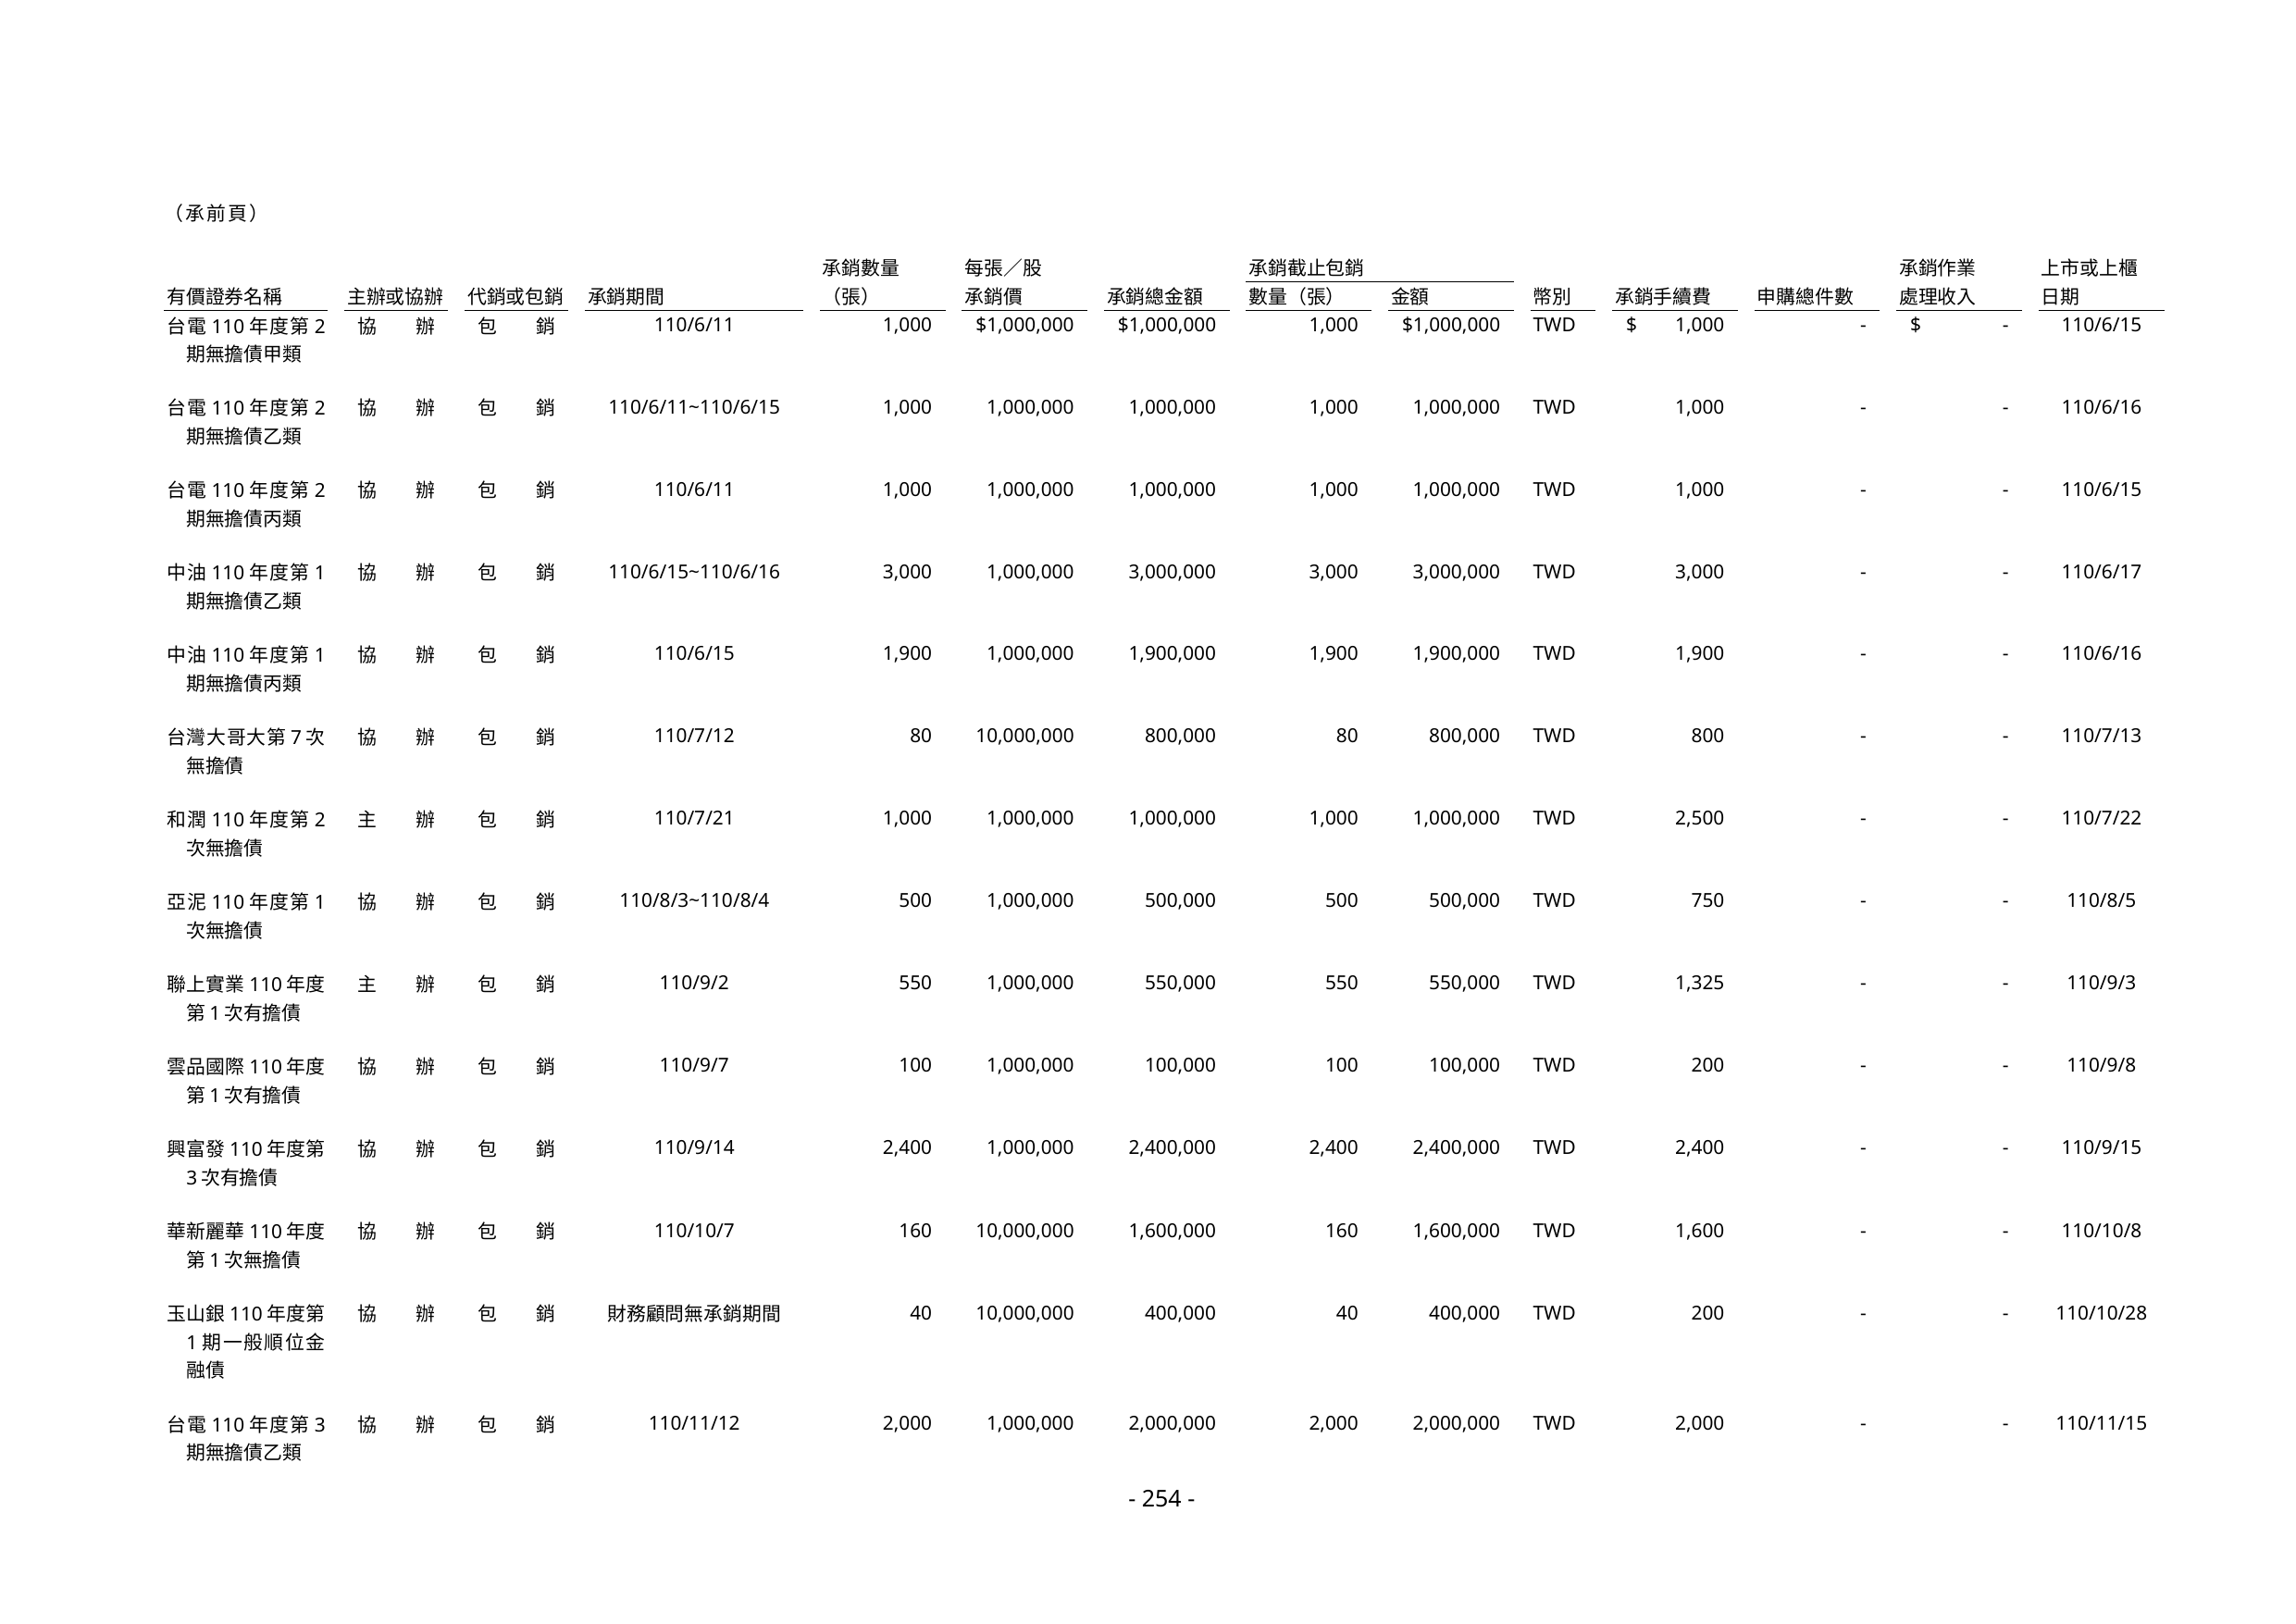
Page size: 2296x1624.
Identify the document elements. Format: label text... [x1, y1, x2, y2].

table_cell [1371, 1134, 1388, 1190]
table_cell [465, 778, 568, 804]
table_cell [946, 1108, 962, 1134]
table_cell [1371, 943, 1388, 969]
table_cell [568, 310, 585, 366]
table_cell [568, 449, 585, 476]
table_cell 10,000,000 [962, 723, 1087, 778]
table_cell [803, 614, 820, 640]
table_header [328, 253, 344, 280]
table_cell [962, 861, 1087, 886]
table_cell [1738, 614, 1755, 640]
table_cell [1595, 778, 1612, 804]
table_cell [164, 1272, 328, 1299]
table_header [1612, 253, 1738, 280]
table_cell [1880, 614, 1896, 640]
table_cell [1531, 449, 1595, 476]
table_cell - [1755, 640, 1880, 696]
table_cell - [1896, 393, 2022, 449]
table_cell 包 銷 [465, 393, 568, 449]
table_cell 數量（張） [1246, 282, 1371, 310]
table_cell [1388, 614, 1514, 640]
table_cell [2039, 943, 2164, 969]
table_cell [803, 1025, 820, 1052]
table_cell [1371, 1217, 1388, 1272]
table_cell [1514, 1052, 1530, 1108]
table_cell [568, 1272, 585, 1299]
table_cell [2022, 1025, 2039, 1052]
table_cell 110/9/15 [2039, 1134, 2164, 1190]
table_cell [1246, 778, 1371, 804]
table_cell [1880, 1052, 1896, 1108]
table_cell [1230, 1383, 1246, 1409]
table_cell [803, 887, 820, 943]
table_cell 幣別 [1531, 281, 1595, 310]
table_cell 110/7/12 [585, 723, 803, 778]
table_cell [1755, 1383, 1880, 1409]
table_cell - [1755, 1052, 1880, 1108]
table_cell [1738, 1383, 1755, 1409]
table_cell [1371, 1108, 1388, 1134]
table_cell [803, 861, 820, 886]
table_cell TWD [1531, 558, 1595, 614]
table_cell [1087, 281, 1104, 310]
table_cell [820, 614, 946, 640]
table_cell 1,000 [1612, 393, 1738, 449]
table_cell [820, 1383, 946, 1409]
table_cell [568, 778, 585, 804]
table_cell [1595, 393, 1612, 449]
table_cell 200 [1612, 1052, 1738, 1108]
table_cell [803, 1217, 820, 1272]
table_cell [1880, 476, 1896, 531]
table_cell [328, 1108, 344, 1134]
table_cell 承銷總金額 [1104, 281, 1230, 310]
table_header [1595, 253, 1612, 280]
table_cell [164, 861, 328, 886]
table_cell 和潤110年度第2次無擔債 [164, 805, 328, 861]
table_cell [1514, 723, 1530, 778]
table_cell [465, 366, 568, 393]
table_cell 2,000 [1612, 1409, 1738, 1465]
table_cell [465, 1108, 568, 1134]
table_cell 110/9/7 [585, 1052, 803, 1108]
table_cell [2022, 558, 2039, 614]
table_header [1087, 253, 1104, 280]
table_cell 包 銷 [465, 1134, 568, 1190]
table_cell [1104, 1190, 1230, 1217]
table_cell [1230, 558, 1246, 614]
table_cell [1896, 861, 2022, 886]
table_header [1104, 253, 1230, 280]
table_cell 100,000 [1104, 1052, 1230, 1108]
table_cell - [1896, 1299, 2022, 1382]
table_cell - [1755, 1217, 1880, 1272]
table_cell [2022, 1190, 2039, 1217]
table_cell [585, 531, 803, 558]
table_cell [1230, 366, 1246, 393]
table_cell [344, 696, 448, 723]
table_cell [2022, 805, 2039, 861]
table_cell [328, 1025, 344, 1052]
table_cell - [1896, 1217, 2022, 1272]
table_cell [1880, 558, 1896, 614]
table_cell 40 [820, 1299, 946, 1382]
table_cell [962, 449, 1087, 476]
table_cell [962, 778, 1087, 804]
table_cell [2039, 449, 2164, 476]
table_cell [1514, 476, 1530, 531]
table_cell [568, 696, 585, 723]
table_header [568, 253, 585, 280]
table_cell 800 [1612, 723, 1738, 778]
table_cell [1246, 861, 1371, 886]
table_cell [448, 1052, 465, 1108]
table_cell [1230, 861, 1246, 886]
table_cell [1514, 1409, 1530, 1465]
table_cell [568, 970, 585, 1025]
table_cell [2039, 1190, 2164, 1217]
table_cell [1880, 1190, 1896, 1217]
table_cell [1514, 696, 1530, 723]
table_cell [164, 1108, 328, 1134]
table_cell [2022, 614, 2039, 640]
table_cell [328, 943, 344, 969]
table_cell 台電110年度第2期無擔債乙類 [164, 393, 328, 449]
table_cell [1595, 614, 1612, 640]
table_cell [568, 640, 585, 696]
table_cell $ - [1896, 311, 2022, 366]
table_cell TWD [1531, 1217, 1595, 1272]
table_cell [1388, 1108, 1514, 1134]
table_cell [946, 1272, 962, 1299]
table_cell [1514, 887, 1530, 943]
table_cell [1531, 1383, 1595, 1409]
table_cell [1388, 531, 1514, 558]
table_cell [1531, 696, 1595, 723]
table_cell [1371, 1272, 1388, 1299]
table_cell [1595, 1108, 1612, 1134]
table_header [803, 253, 820, 280]
table_cell [1612, 366, 1738, 393]
table_cell [1755, 696, 1880, 723]
table_cell [1880, 1272, 1896, 1299]
table_cell [1755, 1190, 1880, 1217]
table_cell 1,000 [820, 393, 946, 449]
table_cell [328, 861, 344, 886]
table_cell [328, 1272, 344, 1299]
table_cell [1371, 476, 1388, 531]
table_cell [1514, 778, 1530, 804]
table_cell [946, 449, 962, 476]
table_cell [1371, 310, 1388, 366]
table_cell [1738, 1108, 1755, 1134]
table_cell 台電110年度第2期無擔債甲類 [164, 311, 328, 366]
table_cell [1230, 281, 1246, 310]
table_cell - [1755, 805, 1880, 861]
table_cell [1514, 805, 1530, 861]
table_cell [1514, 614, 1530, 640]
table_cell [1531, 1272, 1595, 1299]
table_cell [1104, 1108, 1230, 1134]
table_cell [1230, 1217, 1246, 1272]
table_cell 100,000 [1388, 1052, 1514, 1108]
table_cell 台灣大哥大第7次無擔債 [164, 723, 328, 778]
table_cell 2,400 [820, 1134, 946, 1190]
table_cell [1880, 531, 1896, 558]
table_cell [1230, 393, 1246, 449]
table_cell - [1755, 1134, 1880, 1190]
table_cell [344, 531, 448, 558]
table_cell [1880, 970, 1896, 1025]
table_cell 110/6/15~110/6/16 [585, 558, 803, 614]
table_cell 1,000,000 [1388, 476, 1514, 531]
table_cell [1371, 640, 1388, 696]
table_cell [962, 614, 1087, 640]
table_cell [164, 943, 328, 969]
table_cell [1896, 778, 2022, 804]
table_cell [164, 1025, 328, 1052]
table_cell [946, 805, 962, 861]
table_cell [1531, 366, 1595, 393]
table_cell [803, 1409, 820, 1465]
table_cell 100 [820, 1052, 946, 1108]
table_cell [1880, 281, 1896, 310]
table_cell [1104, 614, 1230, 640]
table_cell [1514, 310, 1530, 366]
table_cell $ 1,000 [1612, 311, 1738, 366]
table_cell [1738, 1190, 1755, 1217]
table_cell TWD [1531, 805, 1595, 861]
table_cell [2039, 778, 2164, 804]
table_cell [344, 449, 448, 476]
table_cell [1371, 393, 1388, 449]
table_cell [2022, 1108, 2039, 1134]
table_cell [1104, 449, 1230, 476]
table_cell [2022, 281, 2039, 310]
table_cell 1,900 [820, 640, 946, 696]
table_cell [946, 531, 962, 558]
table_cell [328, 558, 344, 614]
table_cell 協 辦 [344, 1299, 448, 1382]
table_cell [962, 531, 1087, 558]
table_cell [1371, 778, 1388, 804]
table_cell [1738, 449, 1755, 476]
table_cell 750 [1612, 887, 1738, 943]
table_cell [803, 1052, 820, 1108]
table_header [946, 253, 962, 280]
table_cell [1087, 1272, 1104, 1299]
table_cell [1612, 1108, 1738, 1134]
table_cell 中油110年度第1期無擔債乙類 [164, 558, 328, 614]
table_cell [344, 1190, 448, 1217]
table_cell 110/8/5 [2039, 887, 2164, 943]
table_cell [803, 1108, 820, 1134]
table_cell [1230, 696, 1246, 723]
table_cell TWD [1531, 723, 1595, 778]
table_cell 2,400 [1246, 1134, 1371, 1190]
table_cell - [1755, 1409, 1880, 1465]
table_cell [1087, 943, 1104, 969]
table_cell 財務顧問無承銷期間 [585, 1299, 803, 1382]
table_cell [1087, 476, 1104, 531]
table_cell [1612, 449, 1738, 476]
table_cell [1246, 366, 1371, 393]
table_cell [1880, 1134, 1896, 1190]
table_cell [2022, 861, 2039, 886]
table_cell [448, 970, 465, 1025]
table_cell [1612, 531, 1738, 558]
table_cell 主 辦 [344, 970, 448, 1025]
table_cell TWD [1531, 970, 1595, 1025]
table_cell [1595, 696, 1612, 723]
table_cell [1087, 1108, 1104, 1134]
table_cell [2022, 366, 2039, 393]
table_cell 3,000,000 [1104, 558, 1230, 614]
table_cell 1,900,000 [1104, 640, 1230, 696]
table_cell [448, 476, 465, 531]
table_cell 110/7/21 [585, 805, 803, 861]
table_cell [1514, 449, 1530, 476]
table_cell [1595, 281, 1612, 310]
table_cell [1880, 723, 1896, 778]
table_cell [328, 887, 344, 943]
table_cell [803, 531, 820, 558]
table_cell [1087, 1025, 1104, 1052]
table_cell [946, 393, 962, 449]
table_cell [568, 1052, 585, 1108]
table_cell [164, 366, 328, 393]
table_cell [1087, 805, 1104, 861]
table_cell [448, 393, 465, 449]
table_cell [803, 310, 820, 366]
table_cell [585, 1025, 803, 1052]
table_cell [1531, 943, 1595, 969]
table_cell - [1896, 1134, 2022, 1190]
table_cell [946, 281, 962, 310]
table_cell [1755, 366, 1880, 393]
table_cell [1896, 1025, 2022, 1052]
table_cell 110/11/15 [2039, 1409, 2164, 1465]
table_cell 1,000 [1246, 476, 1371, 531]
table_cell [328, 696, 344, 723]
table_cell [328, 1383, 344, 1409]
table_cell [820, 1272, 946, 1299]
table_cell [1880, 696, 1896, 723]
table_cell （張） [820, 281, 946, 310]
table_cell [568, 1383, 585, 1409]
table_cell [1230, 1134, 1246, 1190]
table_cell [1514, 366, 1530, 393]
table_cell [1880, 640, 1896, 696]
table_cell [164, 531, 328, 558]
table_cell 1,000,000 [962, 558, 1087, 614]
table_cell [1612, 1272, 1738, 1299]
table_cell [1371, 1299, 1388, 1382]
table_cell [448, 1217, 465, 1272]
table_cell [1595, 1409, 1612, 1465]
table_cell [1371, 558, 1388, 614]
table_cell 雲品國際110年度第1次有擔債 [164, 1052, 328, 1108]
table_cell [1104, 1383, 1230, 1409]
table_cell [164, 449, 328, 476]
table_cell 550,000 [1104, 970, 1230, 1025]
table_cell [1371, 449, 1388, 476]
table_cell [820, 943, 946, 969]
table_cell 協 辦 [344, 640, 448, 696]
table_cell [1087, 640, 1104, 696]
table_cell [1514, 970, 1530, 1025]
table_cell [328, 1190, 344, 1217]
table_cell 160 [1246, 1217, 1371, 1272]
table_cell 包 銷 [465, 1299, 568, 1382]
table_cell 500 [1246, 887, 1371, 943]
table_cell [585, 696, 803, 723]
table_cell [1514, 1299, 1530, 1382]
table_cell [2039, 696, 2164, 723]
table_cell [962, 1272, 1087, 1299]
table_cell 110/6/15 [585, 640, 803, 696]
table_cell [1738, 1409, 1755, 1465]
table_cell [1880, 778, 1896, 804]
table_cell 110/8/3~110/8/4 [585, 887, 803, 943]
table_cell [1738, 558, 1755, 614]
table_cell - [1755, 970, 1880, 1025]
table_cell [1595, 640, 1612, 696]
table_cell [344, 614, 448, 640]
table_cell [1514, 531, 1530, 558]
table_cell [803, 778, 820, 804]
table_cell [946, 366, 962, 393]
table_cell [1514, 1217, 1530, 1272]
table_cell [1531, 1025, 1595, 1052]
table_cell [1896, 1190, 2022, 1217]
table_cell [568, 531, 585, 558]
table_cell [2022, 393, 2039, 449]
table_cell [568, 805, 585, 861]
table_cell [1595, 943, 1612, 969]
table_cell 110/7/22 [2039, 805, 2164, 861]
table_cell [1738, 1299, 1755, 1382]
table_cell 1,000,000 [962, 1134, 1087, 1190]
table_cell - [1755, 723, 1880, 778]
table_cell [1246, 449, 1371, 476]
table_cell [1531, 614, 1595, 640]
table_cell [1230, 1272, 1246, 1299]
table_cell [328, 1052, 344, 1108]
table_cell [1612, 943, 1738, 969]
table_cell [328, 640, 344, 696]
table_cell [568, 393, 585, 449]
table_cell [1738, 887, 1755, 943]
table_cell [820, 1025, 946, 1052]
table_cell [2022, 778, 2039, 804]
table_cell [1880, 310, 1896, 366]
table_cell TWD [1531, 1299, 1595, 1382]
table_cell [328, 970, 344, 1025]
table_cell [1514, 943, 1530, 969]
table_cell [1371, 1190, 1388, 1217]
table_cell - [1755, 393, 1880, 449]
table_cell TWD [1531, 393, 1595, 449]
table_cell [1612, 1190, 1738, 1217]
table_cell [328, 1134, 344, 1190]
table_cell [1230, 723, 1246, 778]
table_cell - [1755, 476, 1880, 531]
table_cell 110/9/8 [2039, 1052, 2164, 1108]
table_cell [1738, 366, 1755, 393]
table_cell [962, 1383, 1087, 1409]
table_cell 110/9/14 [585, 1134, 803, 1190]
table_cell 1,000,000 [962, 1409, 1087, 1465]
table_cell [2039, 614, 2164, 640]
table_cell 2,400,000 [1388, 1134, 1514, 1190]
table_cell [1087, 887, 1104, 943]
table_cell 包 銷 [465, 476, 568, 531]
table_cell [1738, 696, 1755, 723]
table_cell 110/6/16 [2039, 640, 2164, 696]
table_header [344, 253, 448, 280]
table_cell 1,900 [1612, 640, 1738, 696]
table_cell 800,000 [1388, 723, 1514, 778]
table_cell [328, 1409, 344, 1465]
table_cell [568, 723, 585, 778]
table_cell [1246, 696, 1371, 723]
table_cell [803, 476, 820, 531]
table_cell [803, 723, 820, 778]
table_cell [465, 1025, 568, 1052]
table_header [2022, 253, 2039, 280]
table_cell [820, 1190, 946, 1217]
table_cell [448, 1272, 465, 1299]
table_cell [585, 1383, 803, 1409]
table_cell [1246, 614, 1371, 640]
table_cell [448, 805, 465, 861]
table_cell 1,000,000 [962, 1052, 1087, 1108]
table_cell 100 [1246, 1052, 1371, 1108]
table_cell [1104, 778, 1230, 804]
table_cell [1087, 449, 1104, 476]
table_cell 1,000 [820, 805, 946, 861]
table_cell [568, 1134, 585, 1190]
table_cell 日期 [2039, 281, 2164, 310]
table_cell [164, 1190, 328, 1217]
table_cell [328, 1217, 344, 1272]
table_cell [1612, 778, 1738, 804]
table_cell [585, 1190, 803, 1217]
table_cell [1755, 614, 1880, 640]
table_cell [1595, 1052, 1612, 1108]
table_cell 500,000 [1104, 887, 1230, 943]
table_cell 110/11/12 [585, 1409, 803, 1465]
table_header [1230, 253, 1246, 280]
table_cell [1087, 1134, 1104, 1190]
table_cell [164, 696, 328, 723]
table_cell [1087, 558, 1104, 614]
table_cell - [1755, 887, 1880, 943]
table_cell TWD [1531, 1409, 1595, 1465]
table_cell [962, 1190, 1087, 1217]
table_cell [962, 943, 1087, 969]
table_cell 110/6/11 [585, 311, 803, 366]
table_cell [448, 943, 465, 969]
table_cell [1230, 778, 1246, 804]
table_cell [803, 281, 820, 310]
table_cell 550 [1246, 970, 1371, 1025]
table_cell [1755, 778, 1880, 804]
table_header [1880, 253, 1896, 280]
table_cell 華新麗華110年度第1次無擔債 [164, 1217, 328, 1272]
table_cell [465, 861, 568, 886]
table_cell [1880, 1409, 1896, 1465]
table_cell 協 辦 [344, 311, 448, 366]
table_cell [946, 1025, 962, 1052]
table_cell [568, 887, 585, 943]
table_cell [344, 1383, 448, 1409]
table_cell [585, 366, 803, 393]
table_cell [448, 640, 465, 696]
table_cell [1738, 723, 1755, 778]
table_header [1755, 253, 1880, 280]
table_cell [1514, 1383, 1530, 1409]
table_cell [946, 558, 962, 614]
table_cell [1246, 1272, 1371, 1299]
table_cell [1755, 943, 1880, 969]
text （承前頁） [164, 199, 2159, 253]
table_cell [1087, 1217, 1104, 1272]
table_cell [820, 531, 946, 558]
table_cell [803, 1299, 820, 1382]
table_cell [1230, 1025, 1246, 1052]
table_cell 110/9/3 [2039, 970, 2164, 1025]
table_cell 160 [820, 1217, 946, 1272]
table_cell [585, 943, 803, 969]
table_cell 1,000,000 [962, 476, 1087, 531]
table_cell TWD [1531, 1052, 1595, 1108]
table_cell [1371, 887, 1388, 943]
table_cell 處理收入 [1896, 281, 2022, 310]
table_cell [1595, 1217, 1612, 1272]
table_cell [2022, 1299, 2039, 1382]
table_cell [946, 310, 962, 366]
table_cell [2022, 1134, 2039, 1190]
table_cell [2022, 696, 2039, 723]
table_cell [946, 1134, 962, 1190]
table_cell [164, 778, 328, 804]
table_cell 1,900,000 [1388, 640, 1514, 696]
table_cell [1230, 310, 1246, 366]
table_cell [1246, 1383, 1371, 1409]
table_cell [465, 1272, 568, 1299]
table_cell [1612, 1025, 1738, 1052]
table_cell [1595, 1299, 1612, 1382]
table_cell [1371, 1025, 1388, 1052]
table_cell [1087, 1383, 1104, 1409]
table_cell 2,000 [1246, 1409, 1371, 1465]
table_cell [465, 1383, 568, 1409]
table_cell [962, 1108, 1087, 1134]
table_cell [1738, 805, 1755, 861]
table_cell [1104, 1025, 1230, 1052]
table_cell [2039, 1383, 2164, 1409]
table_cell [1230, 887, 1246, 943]
table_cell 400,000 [1104, 1299, 1230, 1382]
table_cell [1531, 1108, 1595, 1134]
table_cell [1896, 531, 2022, 558]
table_cell [1755, 449, 1880, 476]
table_cell [2022, 1052, 2039, 1108]
table_cell [820, 1108, 946, 1134]
table_cell 110/9/2 [585, 970, 803, 1025]
table_cell - [1896, 723, 2022, 778]
table_cell [568, 558, 585, 614]
table_cell [2022, 1383, 2039, 1409]
table_cell [1738, 476, 1755, 531]
table_cell [1612, 861, 1738, 886]
table_cell [1388, 943, 1514, 969]
table_cell [1087, 1190, 1104, 1217]
table_cell [568, 614, 585, 640]
table_cell 110/10/7 [585, 1217, 803, 1272]
table_cell [1388, 1025, 1514, 1052]
table_cell [1104, 1272, 1230, 1299]
table_cell [465, 943, 568, 969]
table_cell $ 1,000,000 [1104, 311, 1230, 366]
table_cell [1755, 1272, 1880, 1299]
table_cell 玉山銀110年度第1期一般順位金融債 [164, 1299, 328, 1382]
table_cell [803, 366, 820, 393]
table_cell [1388, 449, 1514, 476]
table_cell [1880, 1217, 1896, 1272]
table_cell 包 銷 [465, 558, 568, 614]
table_cell [946, 1052, 962, 1108]
table_cell 協 辦 [344, 558, 448, 614]
table_cell 包 銷 [465, 1409, 568, 1465]
table_cell [1087, 861, 1104, 886]
table_cell [1896, 614, 2022, 640]
table_cell 協 辦 [344, 1052, 448, 1108]
table_cell [1514, 861, 1530, 886]
table_cell [568, 476, 585, 531]
table_cell [1738, 943, 1755, 969]
table_cell [946, 640, 962, 696]
table_cell [1595, 476, 1612, 531]
table_cell [568, 1299, 585, 1382]
table_cell [962, 696, 1087, 723]
table_cell [946, 476, 962, 531]
table_cell [1738, 861, 1755, 886]
table_cell [2022, 640, 2039, 696]
table_cell [1880, 1025, 1896, 1052]
table_cell [1738, 393, 1755, 449]
table_cell 800,000 [1104, 723, 1230, 778]
table_cell [1246, 1025, 1371, 1052]
table_cell [585, 861, 803, 886]
table_cell [1896, 366, 2022, 393]
table_cell [1230, 1299, 1246, 1382]
table_header 承銷截止包銷 [1246, 253, 1514, 280]
table_cell [568, 1409, 585, 1465]
table_cell [962, 366, 1087, 393]
table_cell [1087, 366, 1104, 393]
table_cell 1,000 [1246, 311, 1371, 366]
table_cell [820, 778, 946, 804]
table_cell [803, 696, 820, 723]
table_cell [1612, 1383, 1738, 1409]
table_cell [2022, 723, 2039, 778]
table_cell [1531, 778, 1595, 804]
table_header [1514, 253, 1530, 280]
table_cell [1230, 1052, 1246, 1108]
table_cell [1896, 449, 2022, 476]
table_cell [803, 393, 820, 449]
table_header [1738, 253, 1755, 280]
table_cell [1896, 696, 2022, 723]
table_cell [1087, 696, 1104, 723]
table_cell 80 [1246, 723, 1371, 778]
table_cell 1,000,000 [1104, 393, 1230, 449]
table_cell 承銷期間 [585, 281, 803, 310]
table_cell [344, 1272, 448, 1299]
table_cell [1087, 1409, 1104, 1465]
table_cell 1,000 [820, 311, 946, 366]
table_cell [2022, 943, 2039, 969]
table_header 上市或上櫃 [2039, 253, 2164, 280]
table_cell 申購總件數 [1755, 281, 1880, 310]
table_header [164, 253, 328, 280]
table_header 承銷數量 [820, 253, 946, 280]
table_cell $ 1,000,000 [1388, 311, 1514, 366]
table_cell [946, 696, 962, 723]
table_cell [1371, 696, 1388, 723]
table_cell [1595, 1272, 1612, 1299]
table_cell 110/10/28 [2039, 1299, 2164, 1382]
table_cell [328, 1299, 344, 1382]
table_cell [946, 723, 962, 778]
table_cell [328, 614, 344, 640]
table_cell [328, 476, 344, 531]
table_cell [803, 1383, 820, 1409]
table_cell [803, 1272, 820, 1299]
table_cell [1595, 531, 1612, 558]
table_cell 包 銷 [465, 1052, 568, 1108]
table_cell 1,000,000 [962, 887, 1087, 943]
table_cell [2022, 887, 2039, 943]
table_cell [1595, 1190, 1612, 1217]
table_cell [1595, 1383, 1612, 1409]
table_cell [1514, 1108, 1530, 1134]
table_cell [1880, 1383, 1896, 1409]
table_cell [328, 449, 344, 476]
table_cell [1087, 531, 1104, 558]
table_cell [1371, 531, 1388, 558]
table_cell [1595, 805, 1612, 861]
table_cell [2039, 861, 2164, 886]
table_cell 3,000 [1246, 558, 1371, 614]
table_cell [1531, 861, 1595, 886]
table_cell 3,000,000 [1388, 558, 1514, 614]
table_cell [946, 1299, 962, 1382]
table_cell [1738, 310, 1755, 366]
table_cell 代銷或包銷 [465, 281, 568, 310]
table_cell [448, 531, 465, 558]
table_cell [328, 281, 344, 310]
table_cell [1371, 861, 1388, 886]
table_cell [448, 887, 465, 943]
table_cell 包 銷 [465, 640, 568, 696]
table_cell [1388, 1383, 1514, 1409]
table_cell [1896, 1108, 2022, 1134]
table_cell 協 辦 [344, 1217, 448, 1272]
table_cell [1880, 887, 1896, 943]
table_cell [1371, 614, 1388, 640]
table_cell [568, 1025, 585, 1052]
table_cell [328, 531, 344, 558]
table_cell 110/6/16 [2039, 393, 2164, 449]
table_cell [1246, 531, 1371, 558]
table_cell - [1755, 1299, 1880, 1382]
table_cell [1880, 861, 1896, 886]
table_cell [2039, 531, 2164, 558]
table_cell [1087, 1052, 1104, 1108]
table_cell 500 [820, 887, 946, 943]
table_cell [2022, 449, 2039, 476]
table_cell - [1896, 476, 2022, 531]
table_cell [1738, 1272, 1755, 1299]
table_cell [1087, 1299, 1104, 1382]
table_cell [946, 861, 962, 886]
table_cell [1738, 1025, 1755, 1052]
table_cell [946, 1383, 962, 1409]
table_cell 110/6/15 [2039, 476, 2164, 531]
table_cell [448, 1025, 465, 1052]
table_cell [1371, 805, 1388, 861]
table_cell [2039, 1108, 2164, 1134]
table_cell - [1755, 311, 1880, 366]
table_cell 110/6/15 [2039, 311, 2164, 366]
table_cell [1388, 1272, 1514, 1299]
table_cell [2022, 310, 2039, 366]
table_cell [1087, 614, 1104, 640]
table_cell [820, 449, 946, 476]
table_cell [1595, 366, 1612, 393]
table_cell [1595, 723, 1612, 778]
table_cell [448, 614, 465, 640]
table_cell [448, 861, 465, 886]
table_cell 110/7/13 [2039, 723, 2164, 778]
table_cell - [1896, 805, 2022, 861]
table_cell 1,000 [1246, 805, 1371, 861]
table_cell [448, 1134, 465, 1190]
table_cell TWD [1531, 476, 1595, 531]
table_cell [465, 531, 568, 558]
table_cell 1,600,000 [1104, 1217, 1230, 1272]
table_cell [1896, 1383, 2022, 1409]
table_cell 110/6/11 [585, 476, 803, 531]
table_cell 1,000,000 [1388, 393, 1514, 449]
table_cell [1230, 805, 1246, 861]
table_cell [1738, 640, 1755, 696]
table_cell 3,000 [1612, 558, 1738, 614]
table_cell [1755, 1108, 1880, 1134]
table_cell [1738, 281, 1755, 310]
table_cell [1230, 614, 1246, 640]
table_cell [1595, 1134, 1612, 1190]
table_cell [2022, 531, 2039, 558]
table_cell [1880, 449, 1896, 476]
table_cell [328, 723, 344, 778]
table_header [448, 253, 465, 280]
table_cell [1896, 943, 2022, 969]
table_cell 協 辦 [344, 887, 448, 943]
table_cell [1595, 970, 1612, 1025]
table_cell [1514, 393, 1530, 449]
table_cell [1514, 1025, 1530, 1052]
table_cell 中油110年度第1期無擔債丙類 [164, 640, 328, 696]
table_cell 協 辦 [344, 723, 448, 778]
table_cell 包 銷 [465, 1217, 568, 1272]
table_cell [2022, 476, 2039, 531]
table_cell [344, 366, 448, 393]
table_cell [820, 366, 946, 393]
table_cell 協 辦 [344, 476, 448, 531]
table_cell [2039, 1272, 2164, 1299]
table_cell [585, 614, 803, 640]
table_cell - [1896, 1409, 2022, 1465]
table_cell [1230, 970, 1246, 1025]
table_cell 主 辦 [344, 805, 448, 861]
table_cell 80 [820, 723, 946, 778]
table_cell [1531, 531, 1595, 558]
table_cell [1514, 1134, 1530, 1190]
table_cell 台電110年度第2期無擔債丙類 [164, 476, 328, 531]
table_cell [1738, 970, 1755, 1025]
table_cell 興富發110年度第3次有擔債 [164, 1134, 328, 1190]
table_cell 有價證券名稱 [164, 281, 328, 310]
table_cell 協 辦 [344, 393, 448, 449]
table_cell [568, 1217, 585, 1272]
table_cell [344, 861, 448, 886]
table_cell [1246, 943, 1371, 969]
table_cell 亞泥110年度第1次無擔債 [164, 887, 328, 943]
table_cell 台電110年度第3期無擔債乙類 [164, 1409, 328, 1465]
table_cell [1087, 393, 1104, 449]
table_cell [946, 614, 962, 640]
table_header [1531, 253, 1595, 280]
table_cell [2039, 1025, 2164, 1052]
table_cell [1514, 1190, 1530, 1217]
table_cell [2022, 1217, 2039, 1272]
table_cell [568, 281, 585, 310]
table_cell 2,000,000 [1388, 1409, 1514, 1465]
table_cell [803, 943, 820, 969]
table_cell 110/6/17 [2039, 558, 2164, 614]
table_cell [2039, 366, 2164, 393]
table_cell 400,000 [1388, 1299, 1514, 1382]
table_cell TWD [1531, 640, 1595, 696]
table_cell [328, 310, 344, 366]
table_cell [164, 1383, 328, 1409]
table_cell 110/10/8 [2039, 1217, 2164, 1272]
table_cell [344, 778, 448, 804]
table_cell [1612, 614, 1738, 640]
table_cell [1104, 943, 1230, 969]
table_cell 10,000,000 [962, 1217, 1087, 1272]
table_cell [1388, 861, 1514, 886]
table_cell 2,400 [1612, 1134, 1738, 1190]
table_cell [946, 1409, 962, 1465]
table_cell [1230, 449, 1246, 476]
table_cell [1880, 366, 1896, 393]
table_cell [1230, 531, 1246, 558]
table_cell 承銷手續費 [1612, 281, 1738, 310]
table_cell 金額 [1388, 282, 1514, 310]
table_cell [1388, 1190, 1514, 1217]
table_cell [465, 614, 568, 640]
table_cell [1595, 887, 1612, 943]
table_cell [1104, 366, 1230, 393]
table_cell [448, 1108, 465, 1134]
table_cell 550,000 [1388, 970, 1514, 1025]
table_cell [946, 778, 962, 804]
table_cell [803, 805, 820, 861]
table_cell [962, 1025, 1087, 1052]
table_cell 1,000,000 [962, 970, 1087, 1025]
table_cell [803, 640, 820, 696]
table_cell [344, 1025, 448, 1052]
table_cell [1595, 1025, 1612, 1052]
table_cell 3,000 [820, 558, 946, 614]
table_cell [585, 1108, 803, 1134]
table_cell [568, 861, 585, 886]
table_cell [465, 449, 568, 476]
table_cell [1087, 723, 1104, 778]
table_header 承銷作業 [1896, 253, 2022, 280]
table_cell 1,000,000 [1388, 805, 1514, 861]
table_cell TWD [1531, 1134, 1595, 1190]
table_cell 1,600 [1612, 1217, 1738, 1272]
table_cell [344, 1108, 448, 1134]
table_cell [448, 449, 465, 476]
table_cell [568, 366, 585, 393]
table_cell [448, 723, 465, 778]
table_cell [448, 1409, 465, 1465]
table_cell [568, 1108, 585, 1134]
table_cell [1087, 778, 1104, 804]
table_cell [448, 778, 465, 804]
table_cell 2,500 [1612, 805, 1738, 861]
table_cell [585, 778, 803, 804]
table_cell $ 1,000,000 [962, 311, 1087, 366]
table_cell [803, 1134, 820, 1190]
table_cell [803, 1190, 820, 1217]
table_cell 1,000,000 [962, 805, 1087, 861]
table_cell 包 銷 [465, 887, 568, 943]
table_cell [1738, 1217, 1755, 1272]
table_cell - [1896, 970, 2022, 1025]
table_cell 1,000,000 [962, 393, 1087, 449]
table_cell [1230, 476, 1246, 531]
table_cell - [1896, 1052, 2022, 1108]
table_cell [1371, 282, 1388, 310]
table_cell [1880, 1108, 1896, 1134]
table_cell [820, 696, 946, 723]
table_cell [1087, 970, 1104, 1025]
table_cell [1371, 1409, 1388, 1465]
table_cell 40 [1246, 1299, 1371, 1382]
table_cell 主辦或協辦 [344, 281, 448, 310]
table_cell [1371, 723, 1388, 778]
table_cell 承銷價 [962, 281, 1087, 310]
table_cell [2022, 1272, 2039, 1299]
table_cell [1087, 310, 1104, 366]
table_cell [1595, 558, 1612, 614]
table_cell [1531, 1190, 1595, 1217]
table_cell [946, 1190, 962, 1217]
table_header [585, 253, 803, 280]
table_cell [1755, 531, 1880, 558]
table_cell [448, 558, 465, 614]
table_cell [803, 449, 820, 476]
table_cell [448, 281, 465, 310]
table_cell 包 銷 [465, 970, 568, 1025]
table_cell [1230, 1190, 1246, 1217]
table_cell [1738, 531, 1755, 558]
table_cell [803, 558, 820, 614]
table_cell [1595, 310, 1612, 366]
table_cell [1595, 861, 1612, 886]
table_cell [1371, 1052, 1388, 1108]
table_cell 2,400,000 [1104, 1134, 1230, 1190]
table_cell 2,000,000 [1104, 1409, 1230, 1465]
table_cell [1880, 805, 1896, 861]
table_cell TWD [1531, 311, 1595, 366]
table_cell [1388, 696, 1514, 723]
table_cell [585, 1272, 803, 1299]
table_cell [1612, 696, 1738, 723]
table_cell 1,000,000 [1104, 476, 1230, 531]
table_cell [2022, 1409, 2039, 1465]
table_cell [448, 366, 465, 393]
table_cell [1514, 1272, 1530, 1299]
table_header [465, 253, 568, 280]
table_cell [1246, 1190, 1371, 1217]
table_cell [1230, 943, 1246, 969]
table_cell [1371, 366, 1388, 393]
table_cell 協 辦 [344, 1409, 448, 1465]
table_cell [344, 943, 448, 969]
table_cell [946, 887, 962, 943]
table_cell [820, 861, 946, 886]
table_cell [946, 943, 962, 969]
table_cell 1,000 [1612, 476, 1738, 531]
table_cell - [1896, 640, 2022, 696]
table_cell [1104, 696, 1230, 723]
table_cell [946, 1217, 962, 1272]
table_cell [1896, 1272, 2022, 1299]
table_cell 1,900 [1246, 640, 1371, 696]
table_cell [1230, 1409, 1246, 1465]
table_cell [1230, 640, 1246, 696]
table_cell [328, 778, 344, 804]
table_cell 2,000 [820, 1409, 946, 1465]
table_cell 1,000 [820, 476, 946, 531]
table_cell [946, 970, 962, 1025]
table_cell [465, 1190, 568, 1217]
table_cell - [1896, 887, 2022, 943]
table_cell [1246, 1108, 1371, 1134]
table_cell 1,000,000 [962, 640, 1087, 696]
table_cell - [1896, 558, 2022, 614]
table_cell 550 [820, 970, 946, 1025]
table_cell [1880, 393, 1896, 449]
table_cell [1514, 558, 1530, 614]
table_cell 1,000,000 [1104, 805, 1230, 861]
table_cell 包 銷 [465, 723, 568, 778]
table_cell 協 辦 [344, 1134, 448, 1190]
table_cell [585, 449, 803, 476]
table_cell [164, 614, 328, 640]
table_cell [1880, 1299, 1896, 1382]
table_cell [448, 696, 465, 723]
table_cell [568, 1190, 585, 1217]
table_cell [465, 696, 568, 723]
table_cell [1104, 531, 1230, 558]
table_cell [448, 1383, 465, 1409]
table_cell [1388, 778, 1514, 804]
table_cell 包 銷 [465, 311, 568, 366]
table_cell [1755, 1025, 1880, 1052]
table_cell [1371, 1383, 1388, 1409]
table_cell [328, 366, 344, 393]
table_cell [1514, 640, 1530, 696]
table_cell [1738, 1052, 1755, 1108]
table_cell 500,000 [1388, 887, 1514, 943]
table_cell 聯上實業110年度第1次有擔債 [164, 970, 328, 1025]
table_cell - [1755, 558, 1880, 614]
table_cell [1755, 861, 1880, 886]
table_cell 200 [1612, 1299, 1738, 1382]
table_cell TWD [1531, 887, 1595, 943]
table_cell [1104, 861, 1230, 886]
table_header 每張／股 [962, 253, 1087, 280]
table_cell [1595, 449, 1612, 476]
table_cell [448, 310, 465, 366]
table_cell [1388, 366, 1514, 393]
table_cell 包 銷 [465, 805, 568, 861]
table_cell [2022, 970, 2039, 1025]
table_cell [328, 393, 344, 449]
table_cell 1,325 [1612, 970, 1738, 1025]
table_cell [1738, 778, 1755, 804]
table_cell 10,000,000 [962, 1299, 1087, 1382]
table_cell [1230, 1108, 1246, 1134]
table_cell [448, 1190, 465, 1217]
table_cell [1514, 281, 1530, 310]
table_cell [568, 943, 585, 969]
table_cell 1,600,000 [1388, 1217, 1514, 1272]
table_cell [1371, 970, 1388, 1025]
table_cell [803, 970, 820, 1025]
table_cell [328, 805, 344, 861]
table_cell [1738, 1134, 1755, 1190]
table_cell 1,000 [1246, 393, 1371, 449]
table_cell 110/6/11~110/6/15 [585, 393, 803, 449]
table_cell [1880, 943, 1896, 969]
table_cell [448, 1299, 465, 1382]
